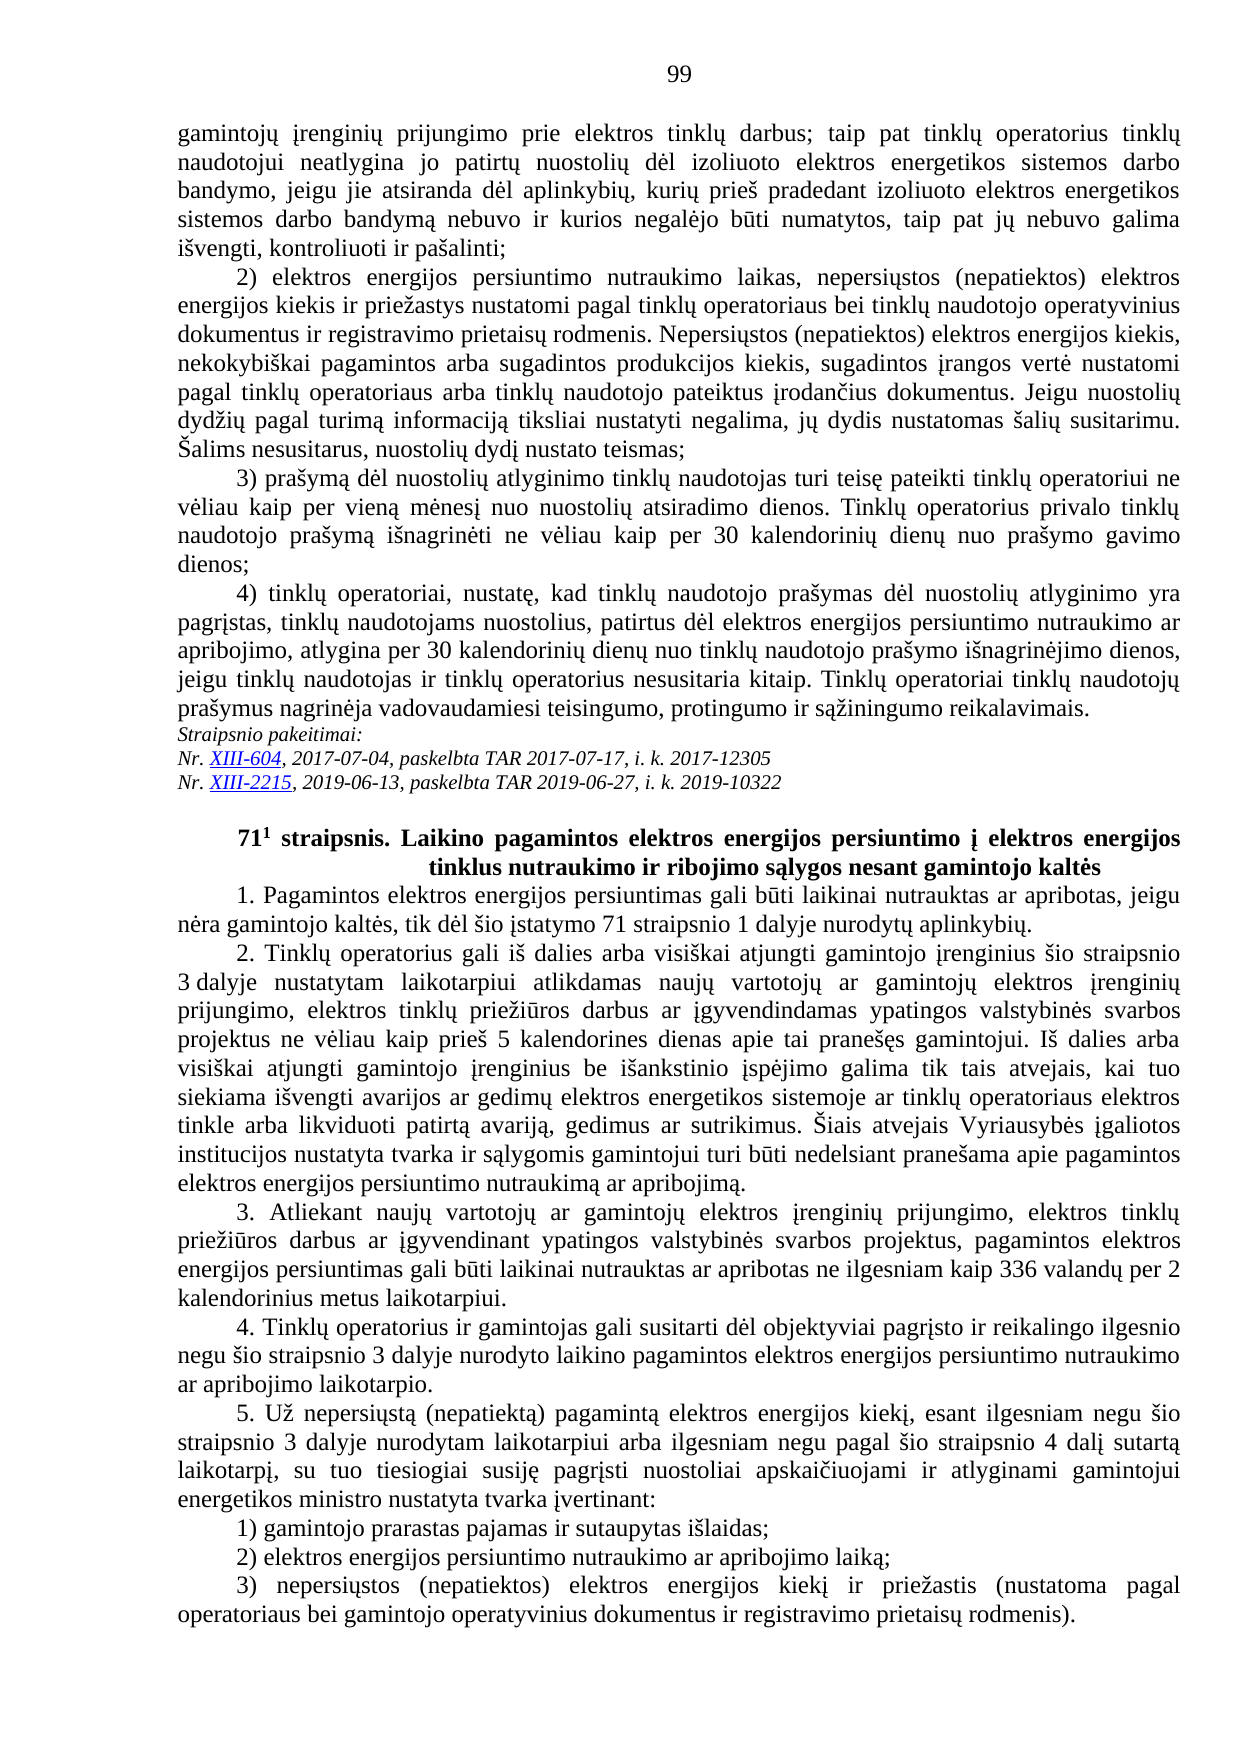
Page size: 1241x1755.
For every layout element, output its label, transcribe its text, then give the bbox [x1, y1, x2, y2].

text 5. Už nepersiųstą (nepatiektą) pagamintą elektros energijos kiekį, esant ilgesniam negu šio straipsnio 3 dalyje nurodytam laikotarpiui arba ilgesniam negu pagal šio straipsnio 4 dalį sutartą laikotarpį, su tuo tiesiogiai susiję pagrįsti nuostoliai apskaičiuojami ir atlyginami gamintojui energetikos ministro nustatyta tvarka įvertinant: [177, 1398, 1181, 1513]
text 4. Tinklų operatorius ir gamintojas gali susitarti dėl objektyviai pagrįsto ir reikalingo ilgesnio negu šio straipsnio 3 dalyje nurodyto laikino pagamintos elektros energijos persiuntimo nutraukimo ar apribojimo laikotarpio. [177, 1312, 1181, 1398]
text 1) gamintojo prarastas pajamas ir sutaupytas išlaidas; [177, 1513, 1181, 1542]
text 4) tinklų operatoriai, nustatę, kad tinklų naudotojo prašymas dėl nuostolių atlyginimo yra pagrįstas, tinklų naudotojams nuostolius, patirtus dėl elektros energijos persiuntimo nutraukimo ar apribojimo, atlygina per 30 kalendorinių dienų nuo tinklų naudotojo prašymo išnagrinėjimo dienos, jeigu tinklų naudotojas ir tinklų operatorius nesusitaria kitaip. Tinklų operatoriai tinklų naudotojų prašymus nagrinėja vadovaudamiesi teisingumo, protingumo ir sąžiningumo reikalavimais. [177, 578, 1181, 722]
text 2) elektros energijos persiuntimo nutraukimo ar apribojimo laiką; [177, 1542, 1181, 1570]
text Nr. XIII-2215, 2019-06-13, paskelbta TAR 2019-06-27, i. k. 2019-10322 [177, 770, 1181, 794]
text 2. Tinklų operatorius gali iš dalies arba visiškai atjungti gamintojo įrenginius šio straipsnio 3 dalyje nustatytam laikotarpiui atlikdamas naujų vartotojų ar gamintojų elektros įrenginių prijungimo, elektros tinklų priežiūros darbus ar įgyvendindamas ypatingos valstybinės svarbos projektus ne vėliau kaip prieš 5 kalendorines dienas apie tai pranešęs gamintojui. Iš dalies arba visiškai atjungti gamintojo įrenginius be išankstinio įspėjimo galima tik tais atvejais, kai tuo siekiama išvengti avarijos ar gedimų elektros energetikos sistemoje ar tinklų operatoriaus elektros tinkle arba likviduoti patirtą avariją, gedimus ar sutrikimus. Šiais atvejais Vyriausybės įgaliotos institucijos nustatyta tvarka ir sąlygomis gamintojui turi būti nedelsiant pranešama apie pagamintos elektros energijos persiuntimo nutraukimą ar apribojimą. [177, 938, 1181, 1197]
text 711 straipsnis. Laikino pagamintos elektros energijos persiuntimo į elektros energijos tinklus nutraukimo ir ribojimo sąlygos nesant gamintojo kaltės [237, 823, 1181, 880]
text 2) elektros energijos persiuntimo nutraukimo laikas, nepersiųstos (nepatiektos) elektros energijos kiekis ir priežastys nustatomi pagal tinklų operatoriaus bei tinklų naudotojo operatyvinius dokumentus ir registravimo prietaisų rodmenis. Nepersiųstos (nepatiektos) elektros energijos kiekis, nekokybiškai pagamintos arba sugadintos produkcijos kiekis, sugadintos įrangos vertė nustatomi pagal tinklų operatoriaus arba tinklų naudotojo pateiktus įrodančius dokumentus. Jeigu nuostolių dydžių pagal turimą informaciją tiksliai nustatyti negalima, jų dydis nustatomas šalių susitarimu. Šalims nesusitarus, nuostolių dydį nustato teismas; [177, 262, 1181, 463]
text 3) nepersiųstos (nepatiektos) elektros energijos kiekį ir priežastis (nustatoma pagal operatoriaus bei gamintojo operatyvinius dokumentus ir registravimo prietaisų rodmenis). [177, 1570, 1181, 1628]
text 3. Atliekant naujų vartotojų ar gamintojų elektros įrenginių prijungimo, elektros tinklų priežiūros darbus ar įgyvendinant ypatingos valstybinės svarbos projektus, pagamintos elektros energijos persiuntimas gali būti laikinai nutrauktas ar apribotas ne ilgesniam kaip 336 valandų per 2 kalendorinius metus laikotarpiui. [177, 1197, 1181, 1312]
text Nr. XIII-604, 2017-07-04, paskelbta TAR 2017-07-17, i. k. 2017-12305 [177, 746, 1181, 770]
text 3) prašymą dėl nuostolių atlyginimo tinklų naudotojas turi teisę pateikti tinklų operatoriui ne vėliau kaip per vieną mėnesį nuo nuostolių atsiradimo dienos. Tinklų operatorius privalo tinklų naudotojo prašymą išnagrinėti ne vėliau kaip per 30 kalendorinių dienų nuo prašymo gavimo dienos; [177, 463, 1181, 578]
text gamintojų įrenginių prijungimo prie elektros tinklų darbus; taip pat tinklų operatorius tinklų naudotojui neatlygina jo patirtų nuostolių dėl izoliuoto elektros energetikos sistemos darbo bandymo, jeigu jie atsiranda dėl aplinkybių, kurių prieš pradedant izoliuoto elektros energetikos sistemos darbo bandymą nebuvo ir kurios negalėjo būti numatytos, taip pat jų nebuvo galima išvengti, kontroliuoti ir pašalinti; [177, 118, 1181, 262]
text Straipsnio pakeitimai: [177, 722, 1181, 746]
text 1. Pagamintos elektros energijos persiuntimas gali būti laikinai nutrauktas ar apribotas, jeigu nėra gamintojo kaltės, tik dėl šio įstatymo 71 straipsnio 1 dalyje nurodytų aplinkybių. [177, 880, 1181, 938]
